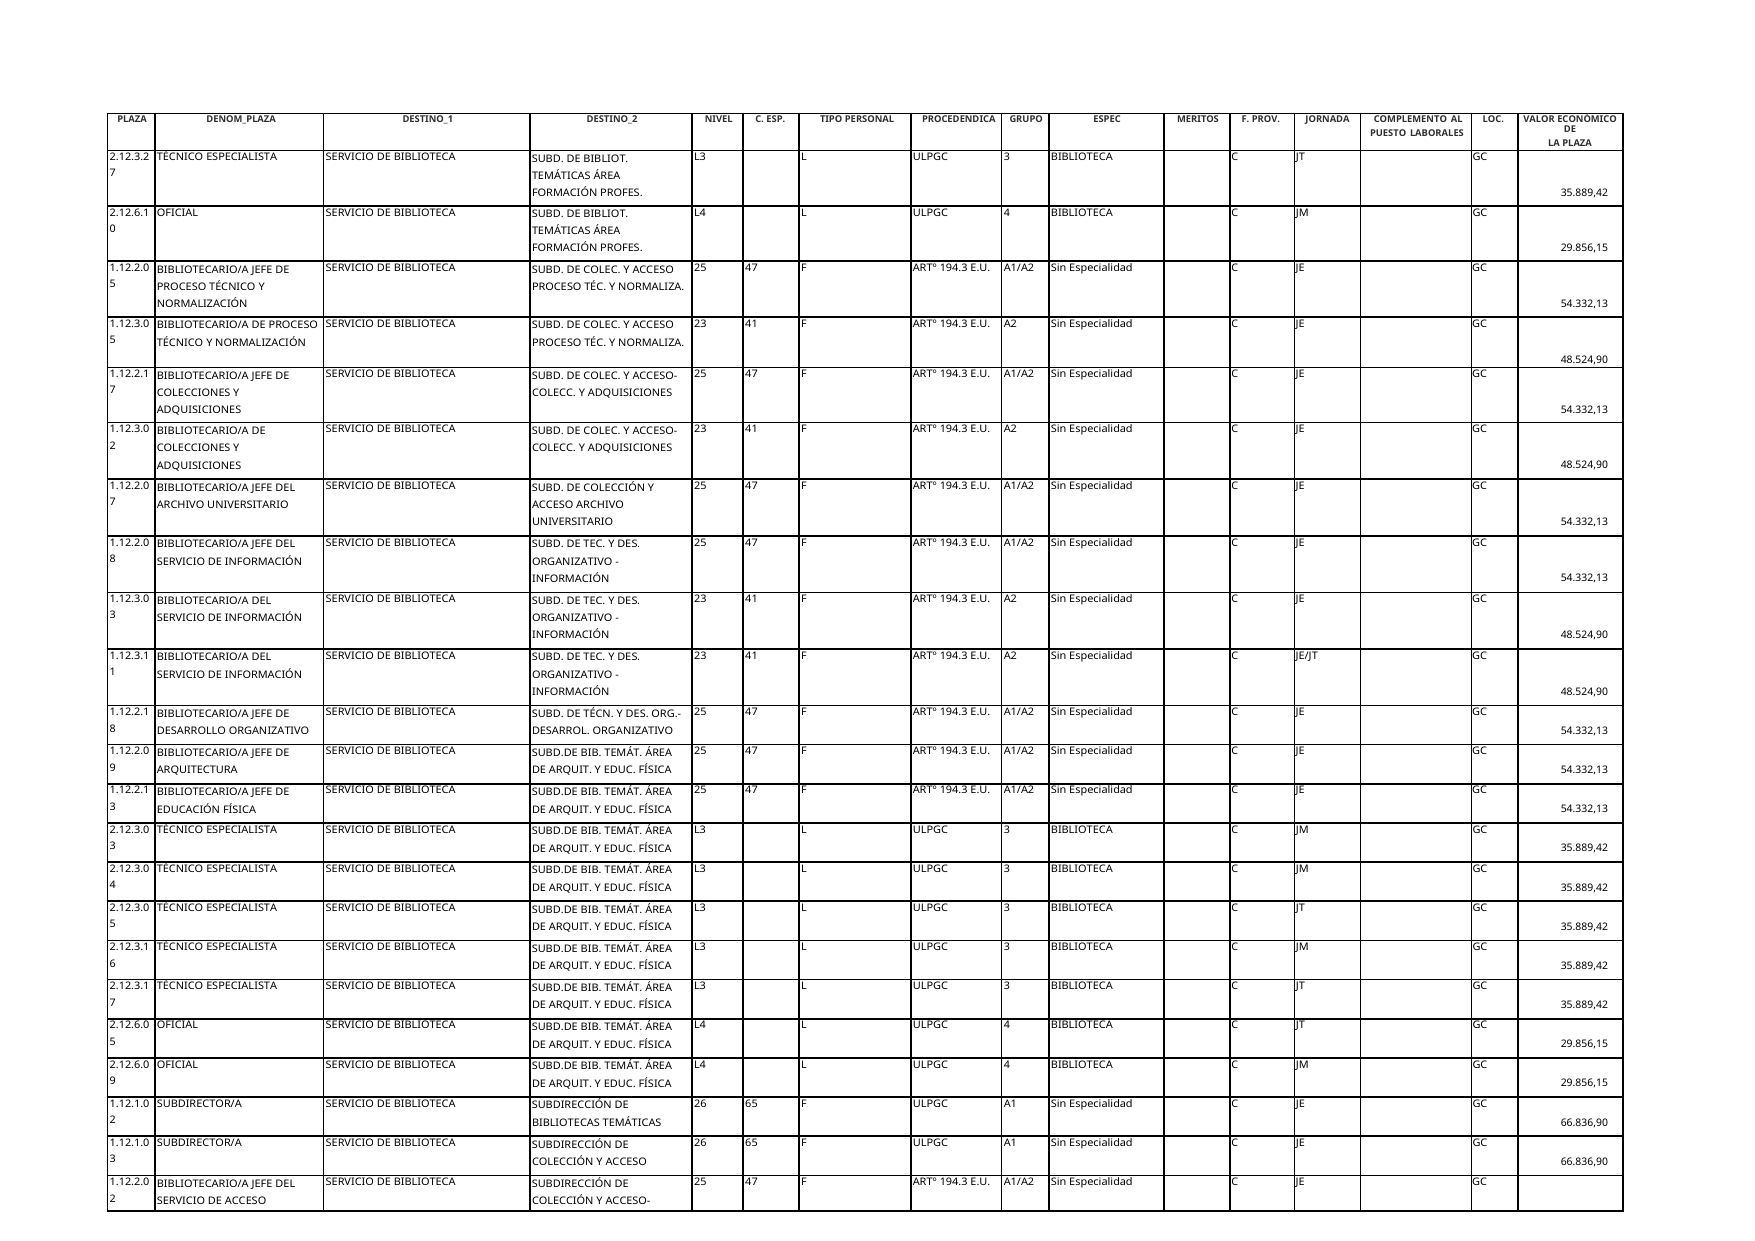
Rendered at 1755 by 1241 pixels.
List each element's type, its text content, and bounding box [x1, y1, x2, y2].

table_header VALOR ECONÓMICO DE LA PLAZA [1519, 114, 1622, 149]
table_cell BIBLIOTECARIO/A JEFE DE ARQUITECTURA [156, 745, 323, 783]
table_cell ARTº 194.3 E.U. [912, 650, 1001, 704]
table_cell [1361, 785, 1471, 822]
table_cell SERVICIO DE BIBLIOTECA [324, 941, 529, 979]
table_cell Sin Especialidad [1050, 368, 1163, 422]
table_cell 66.836,90 [1519, 1137, 1622, 1174]
table_cell ARTº 194.3 E.U. [912, 745, 1001, 783]
table_cell Sin Especialidad [1050, 745, 1163, 783]
table_cell 3 [1002, 863, 1048, 900]
table_cell BIBLIOTECARIO/A DE COLECCIONES Y ADQUISICIONES [156, 423, 323, 478]
table_cell Sin Especialidad [1050, 537, 1163, 591]
table_cell ARTº 194.3 E.U. [912, 480, 1001, 535]
table_cell [1361, 824, 1471, 861]
table_cell ARTº 194.3 E.U. [912, 593, 1001, 648]
table_cell A1/A2 [1002, 262, 1048, 316]
table_cell F [800, 262, 910, 316]
table_cell 35.889,42 [1519, 980, 1622, 1018]
table_cell [1361, 941, 1471, 979]
table_cell 54.332,13 [1519, 537, 1622, 591]
table_cell 1.12.2.1 3 [108, 785, 154, 822]
table_cell L [800, 151, 910, 205]
table_cell C [1231, 785, 1294, 822]
table_cell SERVICIO DE BIBLIOTECA [324, 423, 529, 478]
table_cell C [1231, 745, 1294, 783]
table_cell L [800, 824, 910, 861]
table_cell A1/A2 [1002, 537, 1048, 591]
table_cell A2 [1002, 318, 1048, 366]
table_cell [1165, 1098, 1229, 1135]
table_cell GC [1472, 706, 1517, 744]
table_cell [1361, 650, 1471, 704]
table_cell [1361, 902, 1471, 939]
table_header GRUPO [1002, 114, 1048, 149]
table_cell TÉCNICO ESPECIALISTA [156, 902, 323, 939]
table_cell BIBLIOTECA [1050, 1020, 1163, 1057]
table_cell SERVICIO DE BIBLIOTECA [324, 745, 529, 783]
table_cell L3 [693, 151, 742, 205]
table_cell 35.889,42 [1519, 941, 1622, 979]
table_cell [1165, 423, 1229, 478]
table_cell 1.12.1.0 2 [108, 1098, 154, 1135]
table_cell [1165, 368, 1229, 422]
table_cell C [1231, 537, 1294, 591]
table_cell GC [1472, 537, 1517, 591]
table_cell [1165, 785, 1229, 822]
table_cell SUBDIRECTOR/A [156, 1137, 323, 1174]
table_cell 29.856,15 [1519, 1020, 1622, 1057]
table_cell 25 [693, 368, 742, 422]
table_cell OFICIAL [156, 1020, 323, 1057]
table_cell C [1231, 980, 1294, 1018]
table_cell SUBD.DE BIB. TEMÁT. ÁREA DE ARQUIT. Y EDUC. FÍSICA [531, 863, 691, 900]
table_cell L [800, 941, 910, 979]
table_cell 2.12.6.1 0 [108, 207, 154, 260]
table_cell 65 [744, 1098, 798, 1135]
table_cell Sin Especialidad [1050, 593, 1163, 648]
table_cell L3 [693, 863, 742, 900]
table_cell F [800, 1176, 910, 1210]
table_cell 47 [744, 262, 798, 316]
table_cell L4 [693, 207, 742, 260]
table_cell 1.12.2.0 7 [108, 480, 154, 535]
table_cell [1165, 706, 1229, 744]
table_header F. PROV. [1231, 114, 1294, 149]
table_cell 47 [744, 706, 798, 744]
table_cell 35.889,42 [1519, 151, 1622, 205]
table_header DESTINO_2 [531, 114, 691, 149]
table_cell SUBD. DE BIBLIOT. TEMÁTICAS ÁREA FORMACIÓN PROFES. [531, 151, 691, 205]
table_cell TÉCNICO ESPECIALISTA [156, 151, 323, 205]
table_cell ARTº 194.3 E.U. [912, 423, 1001, 478]
table_cell 41 [744, 423, 798, 478]
table_cell ULPGC [912, 902, 1001, 939]
table_cell 23 [693, 318, 742, 366]
table_cell SUBD. DE TEC. Y DES. ORGANIZATIVO - INFORMACIÓN [531, 537, 691, 591]
table_cell [1361, 480, 1471, 535]
table_cell F [800, 650, 910, 704]
table_cell ULPGC [912, 941, 1001, 979]
table_cell JE [1295, 785, 1360, 822]
table_cell [1165, 151, 1229, 205]
table_cell JM [1295, 824, 1360, 861]
table_header COMPLEMENTO AL PUESTO LABORALES [1361, 114, 1471, 149]
table_cell BIBLIOTECA [1050, 207, 1163, 260]
table_cell GC [1472, 318, 1517, 366]
table_cell GC [1472, 902, 1517, 939]
table_cell C [1231, 1020, 1294, 1057]
table_cell SUBDIRECCIÓN DE COLECCIÓN Y ACCESO- [531, 1176, 691, 1210]
table_cell SUBD.DE BIB. TEMÁT. ÁREA DE ARQUIT. Y EDUC. FÍSICA [531, 1059, 691, 1096]
table_cell 2.12.3.1 6 [108, 941, 154, 979]
table_cell GC [1472, 262, 1517, 316]
table_header LOC. [1472, 114, 1517, 149]
table_cell [1165, 980, 1229, 1018]
table_cell GC [1472, 863, 1517, 900]
table_cell GC [1472, 824, 1517, 861]
table_header C. ESP. [744, 114, 798, 149]
table_cell 47 [744, 1176, 798, 1210]
table_cell JE [1295, 1137, 1360, 1174]
table_cell SERVICIO DE BIBLIOTECA [324, 902, 529, 939]
table_cell BIBLIOTECARIO/A JEFE DE DESARROLLO ORGANIZATIVO [156, 706, 323, 744]
table_header NIVEL [693, 114, 742, 149]
table_cell JT [1295, 151, 1360, 205]
table_cell SUBD. DE TÉCN. Y DES. ORG.- DESARROL. ORGANIZATIVO [531, 706, 691, 744]
table_cell SERVICIO DE BIBLIOTECA [324, 863, 529, 900]
table_cell SUBD. DE COLEC. Y ACCESO- COLECC. Y ADQUISICIONES [531, 368, 691, 422]
table_cell SUBD. DE TEC. Y DES. ORGANIZATIVO - INFORMACIÓN [531, 650, 691, 704]
table_cell 26 [693, 1137, 742, 1174]
table_cell 48.524,90 [1519, 593, 1622, 648]
table_cell 1.12.3.0 2 [108, 423, 154, 478]
table_cell 25 [693, 262, 742, 316]
table_cell 54.332,13 [1519, 706, 1622, 744]
table_cell 54.332,13 [1519, 262, 1622, 316]
table_header MERITOS [1165, 114, 1229, 149]
table_cell GC [1472, 1059, 1517, 1096]
table_cell JE/JT [1295, 650, 1360, 704]
table_cell 48.524,90 [1519, 423, 1622, 478]
table_cell [744, 151, 798, 205]
table_cell [1165, 902, 1229, 939]
table_cell L4 [693, 1059, 742, 1096]
table_cell SUBD.DE BIB. TEMÁT. ÁREA DE ARQUIT. Y EDUC. FÍSICA [531, 902, 691, 939]
table_cell SERVICIO DE BIBLIOTECA [324, 151, 529, 205]
table_cell 48.524,90 [1519, 318, 1622, 366]
table_cell GC [1472, 1137, 1517, 1174]
table_cell C [1231, 1059, 1294, 1096]
table_cell [1165, 824, 1229, 861]
table_cell A1/A2 [1002, 1176, 1048, 1210]
table_cell 25 [693, 745, 742, 783]
table_cell [744, 941, 798, 979]
table_cell Sin Especialidad [1050, 706, 1163, 744]
table_cell [1361, 1137, 1471, 1174]
table_cell 35.889,42 [1519, 824, 1622, 861]
table_cell JE [1295, 480, 1360, 535]
table_cell SUBD.DE BIB. TEMÁT. ÁREA DE ARQUIT. Y EDUC. FÍSICA [531, 785, 691, 822]
table_cell BIBLIOTECARIO/A JEFE DE COLECCIONES Y ADQUISICIONES [156, 368, 323, 422]
table_cell A1/A2 [1002, 480, 1048, 535]
table_cell F [800, 480, 910, 535]
table_cell [1361, 1098, 1471, 1135]
table_cell 1.12.2.1 7 [108, 368, 154, 422]
table_cell [1361, 151, 1471, 205]
table_cell [1165, 593, 1229, 648]
table_cell 54.332,13 [1519, 745, 1622, 783]
table_cell A1 [1002, 1137, 1048, 1174]
table_cell ARTº 194.3 E.U. [912, 537, 1001, 591]
table_cell 66.836,90 [1519, 1098, 1622, 1135]
table_cell [1165, 745, 1229, 783]
table_cell BIBLIOTECA [1050, 151, 1163, 205]
table_cell TÉCNICO ESPECIALISTA [156, 863, 323, 900]
table_cell JE [1295, 537, 1360, 591]
table_cell 4 [1002, 207, 1048, 260]
table_cell [1361, 1176, 1471, 1210]
table_cell Sin Especialidad [1050, 1137, 1163, 1174]
table_cell BIBLIOTECA [1050, 941, 1163, 979]
table_header ESPEC [1050, 114, 1163, 149]
table_cell F [800, 745, 910, 783]
table_cell 3 [1002, 941, 1048, 979]
table_cell ARTº 194.3 E.U. [912, 706, 1001, 744]
table_cell ARTº 194.3 E.U. [912, 1176, 1001, 1210]
table_cell SERVICIO DE BIBLIOTECA [324, 262, 529, 316]
table_cell SUBD. DE TEC. Y DES. ORGANIZATIVO - INFORMACIÓN [531, 593, 691, 648]
table_cell 3 [1002, 902, 1048, 939]
table_cell SERVICIO DE BIBLIOTECA [324, 824, 529, 861]
table_cell C [1231, 368, 1294, 422]
table_cell [1165, 1176, 1229, 1210]
table_cell C [1231, 863, 1294, 900]
table_cell L [800, 863, 910, 900]
table_cell JE [1295, 423, 1360, 478]
table_cell [1519, 1176, 1622, 1210]
table_cell GC [1472, 785, 1517, 822]
table_cell 3 [1002, 980, 1048, 1018]
table_cell [744, 207, 798, 260]
table_cell [1361, 207, 1471, 260]
table_cell JE [1295, 262, 1360, 316]
table_cell L [800, 902, 910, 939]
table_cell 2.12.6.0 9 [108, 1059, 154, 1096]
table_cell ULPGC [912, 980, 1001, 1018]
table_cell GC [1472, 1176, 1517, 1210]
table_cell C [1231, 1098, 1294, 1135]
table_cell [1361, 318, 1471, 366]
table_cell BIBLIOTECA [1050, 824, 1163, 861]
table_cell JT [1295, 1020, 1360, 1057]
table_cell 2.12.3.1 7 [108, 980, 154, 1018]
table_cell 3 [1002, 151, 1048, 205]
table_cell SUBD.DE BIB. TEMÁT. ÁREA DE ARQUIT. Y EDUC. FÍSICA [531, 745, 691, 783]
table_cell JE [1295, 706, 1360, 744]
table_cell JM [1295, 863, 1360, 900]
table_cell SERVICIO DE BIBLIOTECA [324, 980, 529, 1018]
table_cell 48.524,90 [1519, 650, 1622, 704]
table_cell SUBDIRECTOR/A [156, 1098, 323, 1135]
table_cell L [800, 980, 910, 1018]
table_cell JT [1295, 902, 1360, 939]
table_cell JE [1295, 318, 1360, 366]
table_cell SUBD. DE COLEC. Y ACCESO PROCESO TÉC. Y NORMALIZA. [531, 262, 691, 316]
table_cell C [1231, 902, 1294, 939]
table_cell GC [1472, 980, 1517, 1018]
table_cell JE [1295, 593, 1360, 648]
table_cell A2 [1002, 593, 1048, 648]
table_cell BIBLIOTECARIO/A DE PROCESO TÉCNICO Y NORMALIZACIÓN [156, 318, 323, 366]
table_cell [1165, 941, 1229, 979]
table_cell [1165, 650, 1229, 704]
table_cell TÉCNICO ESPECIALISTA [156, 941, 323, 979]
table_cell ULPGC [912, 207, 1001, 260]
table_cell [1361, 537, 1471, 591]
table_cell C [1231, 650, 1294, 704]
table_cell [1165, 537, 1229, 591]
table_cell 2.12.3.2 7 [108, 151, 154, 205]
table_cell ULPGC [912, 1059, 1001, 1096]
table_cell 41 [744, 650, 798, 704]
table_cell SUBD. DE COLEC. Y ACCESO- COLECC. Y ADQUISICIONES [531, 423, 691, 478]
table_cell GC [1472, 650, 1517, 704]
table_cell [1165, 1137, 1229, 1174]
table_cell SERVICIO DE BIBLIOTECA [324, 537, 529, 591]
table_cell ULPGC [912, 824, 1001, 861]
table_cell GC [1472, 593, 1517, 648]
table_cell 1.12.2.0 5 [108, 262, 154, 316]
table_cell C [1231, 1176, 1294, 1210]
table_cell BIBLIOTECARIO/A JEFE DEL SERVICIO DE INFORMACIÓN [156, 537, 323, 591]
table_cell OFICIAL [156, 1059, 323, 1096]
table_cell 1.12.2.0 2 [108, 1176, 154, 1210]
table_cell A1/A2 [1002, 785, 1048, 822]
table_cell C [1231, 151, 1294, 205]
table_cell C [1231, 262, 1294, 316]
table_cell 35.889,42 [1519, 863, 1622, 900]
table_cell 41 [744, 593, 798, 648]
table_cell L3 [693, 980, 742, 1018]
table_cell 4 [1002, 1059, 1048, 1096]
table_header DESTINO_1 [324, 114, 529, 149]
table_cell 25 [693, 537, 742, 591]
table_cell F [800, 785, 910, 822]
table_cell A1 [1002, 1098, 1048, 1135]
table_cell TÉCNICO ESPECIALISTA [156, 980, 323, 1018]
table_cell 2.12.3.0 3 [108, 824, 154, 861]
table_cell 23 [693, 650, 742, 704]
table_cell L [800, 1059, 910, 1096]
table_cell [744, 1020, 798, 1057]
table_cell C [1231, 824, 1294, 861]
table_cell [744, 824, 798, 861]
table_cell SERVICIO DE BIBLIOTECA [324, 1059, 529, 1096]
table_cell SUBDIRECCIÓN DE BIBLIOTECAS TEMÁTICAS [531, 1098, 691, 1135]
table_cell SERVICIO DE BIBLIOTECA [324, 785, 529, 822]
table_cell JT [1295, 980, 1360, 1018]
table_cell C [1231, 1137, 1294, 1174]
table_cell 1.12.3.0 5 [108, 318, 154, 366]
table_cell [1361, 863, 1471, 900]
table_cell 4 [1002, 1020, 1048, 1057]
table_cell C [1231, 480, 1294, 535]
table_cell 2.12.3.0 5 [108, 902, 154, 939]
table_cell F [800, 593, 910, 648]
table_cell ULPGC [912, 1098, 1001, 1135]
table_cell BIBLIOTECA [1050, 863, 1163, 900]
table_cell L [800, 1020, 910, 1057]
table_cell Sin Especialidad [1050, 262, 1163, 316]
table_cell [744, 1059, 798, 1096]
table_cell BIBLIOTECARIO/A JEFE DEL ARCHIVO UNIVERSITARIO [156, 480, 323, 535]
table_cell JM [1295, 207, 1360, 260]
table_cell [1165, 207, 1229, 260]
table_cell [1165, 863, 1229, 900]
table_cell ULPGC [912, 151, 1001, 205]
table_cell 29.856,15 [1519, 1059, 1622, 1096]
table_cell 1.12.3.1 1 [108, 650, 154, 704]
table_cell [1361, 368, 1471, 422]
table_cell ULPGC [912, 1020, 1001, 1057]
table_cell SUBDIRECCIÓN DE COLECCIÓN Y ACCESO [531, 1137, 691, 1174]
table_cell 23 [693, 423, 742, 478]
table_cell GC [1472, 1098, 1517, 1135]
table_cell GC [1472, 368, 1517, 422]
table_cell [1361, 980, 1471, 1018]
table_cell GC [1472, 423, 1517, 478]
table_cell F [800, 423, 910, 478]
table_cell BIBLIOTECA [1050, 1059, 1163, 1096]
table_cell SUBD. DE BIBLIOT. TEMÁTICAS ÁREA FORMACIÓN PROFES. [531, 207, 691, 260]
table_cell GC [1472, 941, 1517, 979]
table_cell L [800, 207, 910, 260]
table_cell BIBLIOTECARIO/A JEFE DE EDUCACIÓN FÍSICA [156, 785, 323, 822]
table_cell [1361, 1020, 1471, 1057]
table_cell 54.332,13 [1519, 368, 1622, 422]
table_cell Sin Especialidad [1050, 318, 1163, 366]
table_header DENOM_PLAZA [156, 114, 323, 149]
table_cell ULPGC [912, 863, 1001, 900]
table_cell [1361, 706, 1471, 744]
table_cell 47 [744, 480, 798, 535]
table_cell BIBLIOTECA [1050, 980, 1163, 1018]
table_cell [1361, 1059, 1471, 1096]
table_cell L3 [693, 941, 742, 979]
table_cell 47 [744, 785, 798, 822]
table_cell 1.12.1.0 3 [108, 1137, 154, 1174]
table_cell TÉCNICO ESPECIALISTA [156, 824, 323, 861]
table_cell BIBLIOTECARIO/A DEL SERVICIO DE INFORMACIÓN [156, 650, 323, 704]
table_cell SUBD. DE COLECCIÓN Y ACCESO ARCHIVO UNIVERSITARIO [531, 480, 691, 535]
table_cell SERVICIO DE BIBLIOTECA [324, 1176, 529, 1210]
table_cell F [800, 537, 910, 591]
table_cell 26 [693, 1098, 742, 1135]
table_cell BIBLIOTECA [1050, 902, 1163, 939]
table_cell 3 [1002, 824, 1048, 861]
table_cell [1361, 423, 1471, 478]
table_cell BIBLIOTECARIO/A JEFE DEL SERVICIO DE ACCESO [156, 1176, 323, 1210]
table_cell Sin Especialidad [1050, 1098, 1163, 1135]
table_cell 41 [744, 318, 798, 366]
table_cell 2.12.3.0 4 [108, 863, 154, 900]
table_cell C [1231, 941, 1294, 979]
table_cell Sin Especialidad [1050, 785, 1163, 822]
table_header PROCEDENDICA [912, 114, 1001, 149]
table_cell Sin Especialidad [1050, 423, 1163, 478]
table_header JORNADA [1295, 114, 1360, 149]
table_cell F [800, 1098, 910, 1135]
table_cell GC [1472, 1020, 1517, 1057]
table_cell [1361, 593, 1471, 648]
table_cell ARTº 194.3 E.U. [912, 785, 1001, 822]
table_cell 54.332,13 [1519, 480, 1622, 535]
table_cell [744, 980, 798, 1018]
table_cell JE [1295, 1098, 1360, 1135]
table_cell 2.12.6.0 5 [108, 1020, 154, 1057]
table_cell ARTº 194.3 E.U. [912, 262, 1001, 316]
table_cell SERVICIO DE BIBLIOTECA [324, 480, 529, 535]
table_cell SERVICIO DE BIBLIOTECA [324, 706, 529, 744]
table_cell SERVICIO DE BIBLIOTECA [324, 1098, 529, 1135]
table_cell SERVICIO DE BIBLIOTECA [324, 1020, 529, 1057]
table_cell SUBD.DE BIB. TEMÁT. ÁREA DE ARQUIT. Y EDUC. FÍSICA [531, 824, 691, 861]
table_cell GC [1472, 151, 1517, 205]
table_cell GC [1472, 207, 1517, 260]
table_cell SUBD.DE BIB. TEMÁT. ÁREA DE ARQUIT. Y EDUC. FÍSICA [531, 941, 691, 979]
table_cell ULPGC [912, 1137, 1001, 1174]
table_cell 47 [744, 368, 798, 422]
table_cell [1361, 262, 1471, 316]
table_header PLAZA [108, 114, 154, 149]
table_cell SUBD.DE BIB. TEMÁT. ÁREA DE ARQUIT. Y EDUC. FÍSICA [531, 980, 691, 1018]
table_cell [1165, 1059, 1229, 1096]
table_cell C [1231, 423, 1294, 478]
table_cell GC [1472, 480, 1517, 535]
table_cell [1165, 262, 1229, 316]
table_cell A2 [1002, 650, 1048, 704]
table_cell [1165, 318, 1229, 366]
table_cell C [1231, 207, 1294, 260]
table_cell JE [1295, 745, 1360, 783]
table_cell ARTº 194.3 E.U. [912, 368, 1001, 422]
table_cell GC [1472, 745, 1517, 783]
table_cell JM [1295, 941, 1360, 979]
table_cell SERVICIO DE BIBLIOTECA [324, 207, 529, 260]
table_cell 1.12.2.0 8 [108, 537, 154, 591]
table_cell BIBLIOTECARIO/A DEL SERVICIO DE INFORMACIÓN [156, 593, 323, 648]
table_cell 47 [744, 537, 798, 591]
table_cell JE [1295, 368, 1360, 422]
table_cell 54.332,13 [1519, 785, 1622, 822]
table_cell [1165, 1020, 1229, 1057]
table_cell F [800, 1137, 910, 1174]
table_cell 25 [693, 785, 742, 822]
table_cell SUBD. DE COLEC. Y ACCESO PROCESO TÉC. Y NORMALIZA. [531, 318, 691, 366]
table_cell L4 [693, 1020, 742, 1057]
table_cell 35.889,42 [1519, 902, 1622, 939]
table_cell SERVICIO DE BIBLIOTECA [324, 318, 529, 366]
table_cell [744, 902, 798, 939]
table_cell SERVICIO DE BIBLIOTECA [324, 1137, 529, 1174]
table_cell SERVICIO DE BIBLIOTECA [324, 593, 529, 648]
table_cell 25 [693, 480, 742, 535]
table_cell OFICIAL [156, 207, 323, 260]
table_cell 1.12.2.0 9 [108, 745, 154, 783]
table_cell JE [1295, 1176, 1360, 1210]
table_cell C [1231, 593, 1294, 648]
table_cell F [800, 368, 910, 422]
table_cell Sin Especialidad [1050, 650, 1163, 704]
table_cell SERVICIO DE BIBLIOTECA [324, 368, 529, 422]
table_cell 25 [693, 1176, 742, 1210]
table_cell 23 [693, 593, 742, 648]
table_cell SERVICIO DE BIBLIOTECA [324, 650, 529, 704]
table_cell C [1231, 706, 1294, 744]
table_cell A1/A2 [1002, 745, 1048, 783]
table_cell 1.12.2.1 8 [108, 706, 154, 744]
table_cell BIBLIOTECARIO/A JEFE DE PROCESO TÉCNICO Y NORMALIZACIÓN [156, 262, 323, 316]
table_cell A1/A2 [1002, 706, 1048, 744]
table_cell 1.12.3.0 3 [108, 593, 154, 648]
table_cell 25 [693, 706, 742, 744]
table_cell ARTº 194.3 E.U. [912, 318, 1001, 366]
table_cell A1/A2 [1002, 368, 1048, 422]
table_cell A2 [1002, 423, 1048, 478]
table_cell SUBD.DE BIB. TEMÁT. ÁREA DE ARQUIT. Y EDUC. FÍSICA [531, 1020, 691, 1057]
table_cell Sin Especialidad [1050, 480, 1163, 535]
table_cell F [800, 706, 910, 744]
table_cell Sin Especialidad [1050, 1176, 1163, 1210]
table_cell JM [1295, 1059, 1360, 1096]
table_cell L3 [693, 824, 742, 861]
table_cell [744, 863, 798, 900]
table_cell C [1231, 318, 1294, 366]
table_cell 47 [744, 745, 798, 783]
table_cell 29.856,15 [1519, 207, 1622, 260]
table_cell L3 [693, 902, 742, 939]
table_cell F [800, 318, 910, 366]
table_header TIPO PERSONAL [800, 114, 910, 149]
table_cell [1165, 480, 1229, 535]
table_cell [1361, 745, 1471, 783]
table_cell 65 [744, 1137, 798, 1174]
